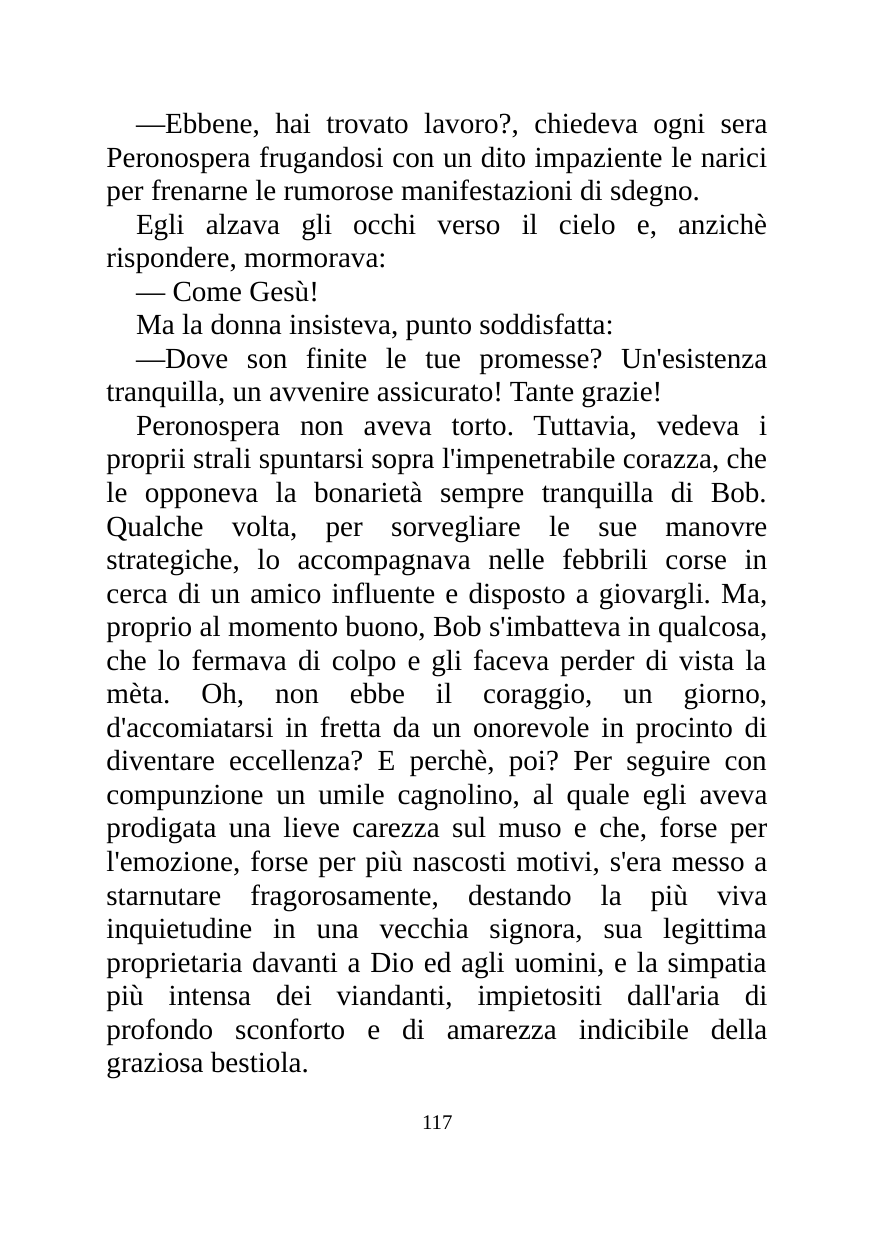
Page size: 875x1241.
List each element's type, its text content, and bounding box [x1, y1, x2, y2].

text Egli alzava gli occhi verso il cielo e, anzichè rispondere, mormorava: [106, 207, 768, 274]
text —Dove son finite le tue promesse? Un'esistenza tranquilla, un avvenire assicurato! Tante grazie! [106, 341, 768, 408]
text —Ebbene, hai trovato lavoro?, chiedeva ogni sera Peronospera frugandosi con un dito impaziente le narici per frenarne le rumorose manifestazioni di sdegno. [106, 106, 768, 207]
text Ma la donna insisteva, punto soddisfatta: [106, 307, 768, 341]
text Peronospera non aveva torto. Tuttavia, vedeva i proprii strali spuntarsi sopra l'impenetrabile corazza, che le opponeva la bonarietà sempre tranquilla di Bob. Qualche volta, per sorvegliare le sue manovre strategiche, lo accompagnava nelle febbrili corse in cerca di un amico influente e disposto a giovargli. Ma, proprio al momento buono, Bob s'imbatteva in qualcosa, che lo fermava di colpo e gli faceva perder di vista la mèta. Oh, non ebbe il coraggio, un giorno, d'accomiatarsi in fretta da un onorevole in procinto di diventare eccellenza? E perchè, poi? Per seguire con compunzione un umile cagnolino, al quale egli aveva prodigata una lieve carezza sul muso e che, forse per l'emozione, forse per più nascosti motivi, s'era messo a starnutare fragorosamente, destando la più viva inquietudine in una vecchia signora, sua legittima proprietaria davanti a Dio ed agli uomini, e la simpatia più intensa dei viandanti, impietositi dall'aria di profondo sconforto e di amarezza indicibile della graziosa bestiola. [106, 408, 768, 1079]
text — Come Gesù! [106, 274, 768, 307]
